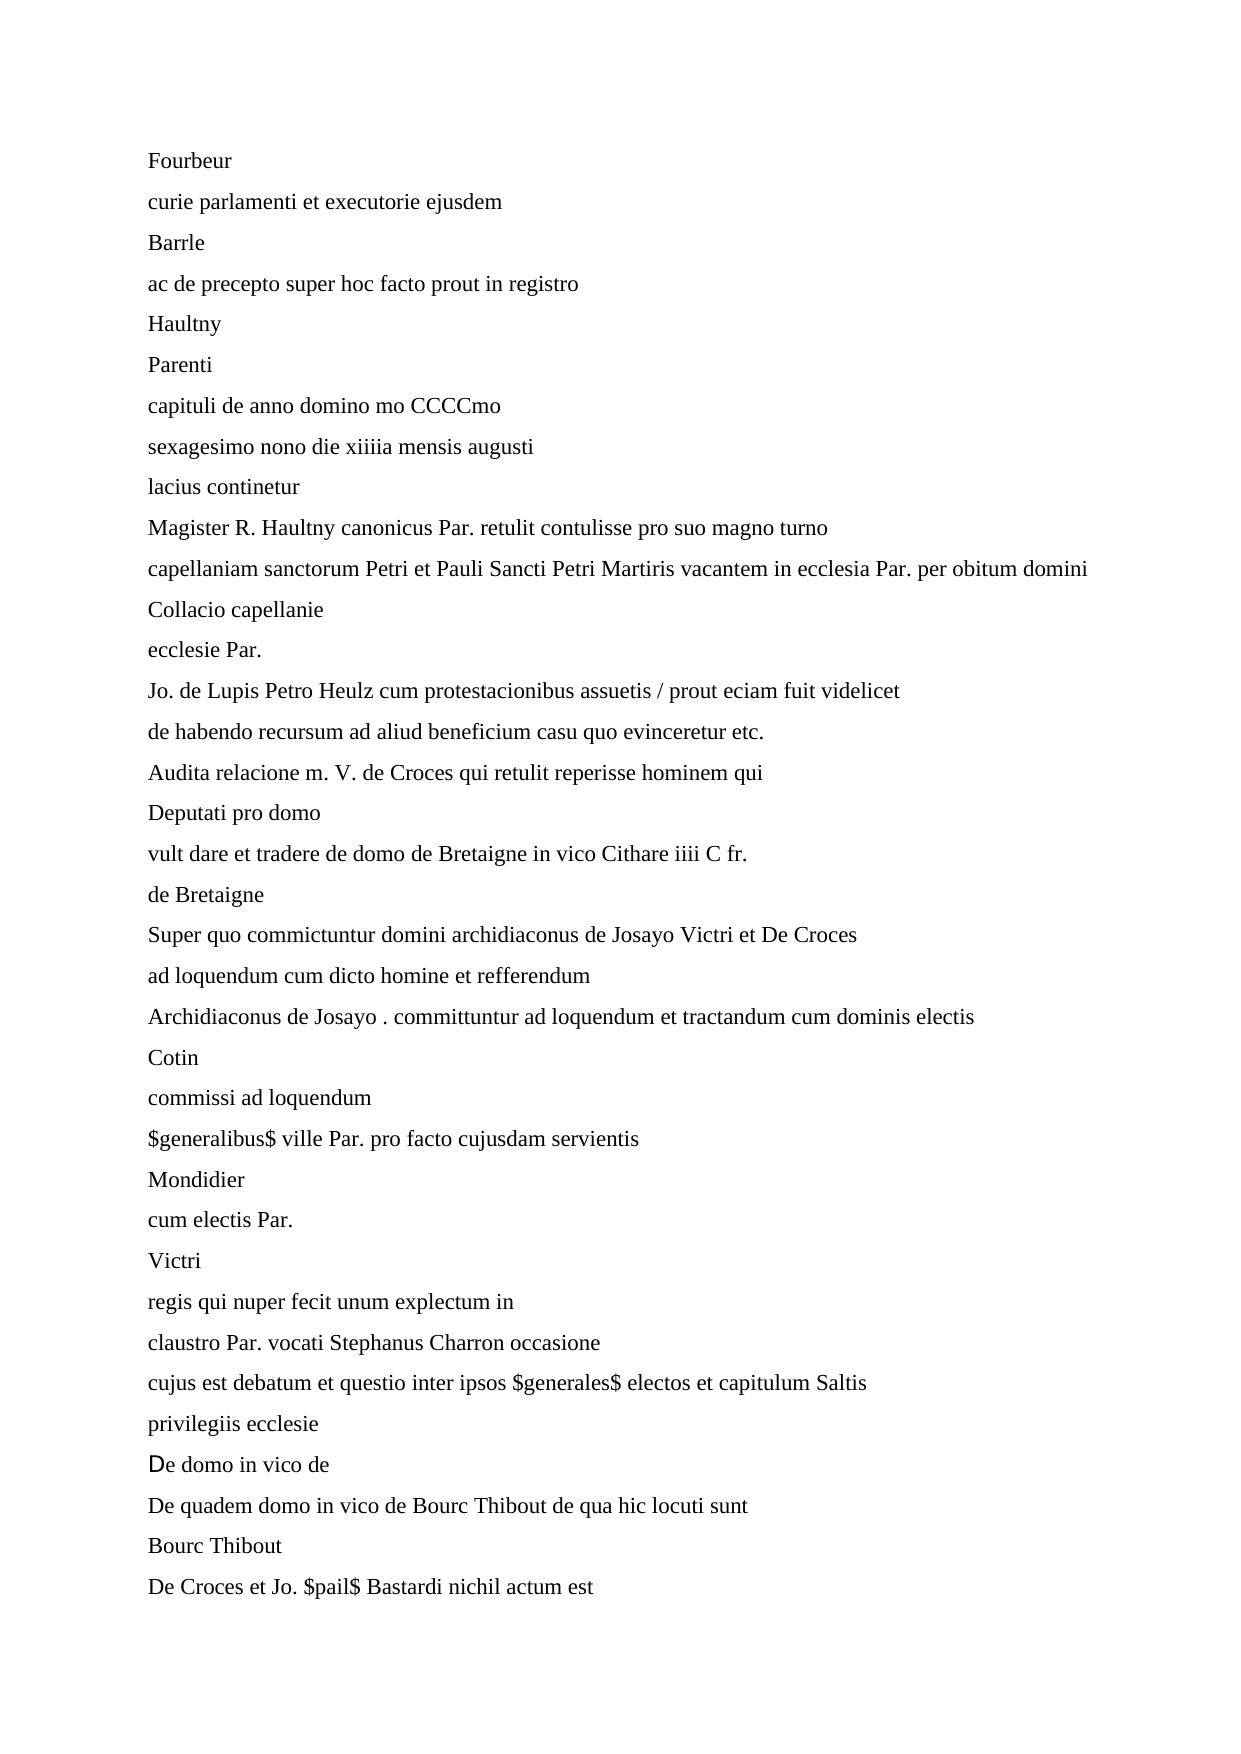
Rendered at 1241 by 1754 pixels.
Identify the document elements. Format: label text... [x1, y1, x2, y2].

text curie parlamenti et executorie ejusdem [148, 188, 1093, 215]
text Super quo commictuntur domini archidiaconus de Josayo Victri et De Croces [148, 921, 1093, 948]
text Jo. de Lupis Petro Heulz cum protestacionibus assuetis / prout eciam fuit videlicet [148, 677, 1093, 703]
text capellaniam sanctorum Petri et Pauli Sancti Petri Martiris vacantem in ecclesia Par. per obitum domini [148, 555, 1093, 581]
text ac de precepto super hoc facto prout in registro [148, 270, 1093, 296]
text Audita relacione m. V. de Croces qui retulit reperisse hominem qui [148, 758, 1093, 785]
text de Bretaigne [148, 881, 1093, 907]
text cujus est debatum et questio inter ipsos $generales$ electos et capitulum Saltis [148, 1369, 1093, 1396]
text Mondidier [148, 1166, 1093, 1192]
text sexagesimo nono die xiiiia mensis augusti [148, 433, 1093, 459]
text Archidiaconus de Josayo . committuntur ad loquendum et tractandum cum dominis electis [148, 1003, 1093, 1029]
text Barrle [148, 229, 1093, 255]
text ecclesie Par. [148, 636, 1093, 663]
text De quadem domo in vico de Bourc Thibout de qua hic locuti sunt [148, 1492, 1093, 1518]
text Collacio capellanie [148, 596, 1093, 622]
text $generalibus$ ville Par. pro facto cujusdam servientis [148, 1125, 1093, 1151]
text regis qui nuper fecit unum explectum in [148, 1288, 1093, 1314]
text Victri [148, 1247, 1093, 1274]
text de habendo recursum ad aliud beneficium casu quo evinceretur etc. [148, 718, 1093, 744]
text capituli de anno domino mo CCCCmo [148, 392, 1093, 418]
text cum electis Par. [148, 1207, 1093, 1233]
text De Croces et Jo. $pail$ Bastardi nichil actum est [148, 1573, 1093, 1599]
text Deputati pro domo [148, 799, 1093, 826]
text Haultny [148, 311, 1093, 337]
text vult dare et tradere de domo de Bretaigne in vico Cithare iiii C fr. [148, 840, 1093, 866]
text Cotin [148, 1044, 1093, 1070]
text Bourc Thibout [148, 1532, 1093, 1559]
text claustro Par. vocati Stephanus Charron occasione [148, 1329, 1093, 1355]
text ᗞe domo in vico de [148, 1451, 1093, 1477]
text Magister R. Haultny canonicus Par. retulit contulisse pro suo magno turno [148, 514, 1093, 541]
text Fourbeur [148, 148, 1093, 174]
text Parenti [148, 351, 1093, 378]
text commissi ad loquendum [148, 1084, 1093, 1111]
text privilegiis ecclesie [148, 1410, 1093, 1437]
text lacius continetur [148, 473, 1093, 500]
text ad loquendum cum dicto homine et refferendum [148, 962, 1093, 988]
